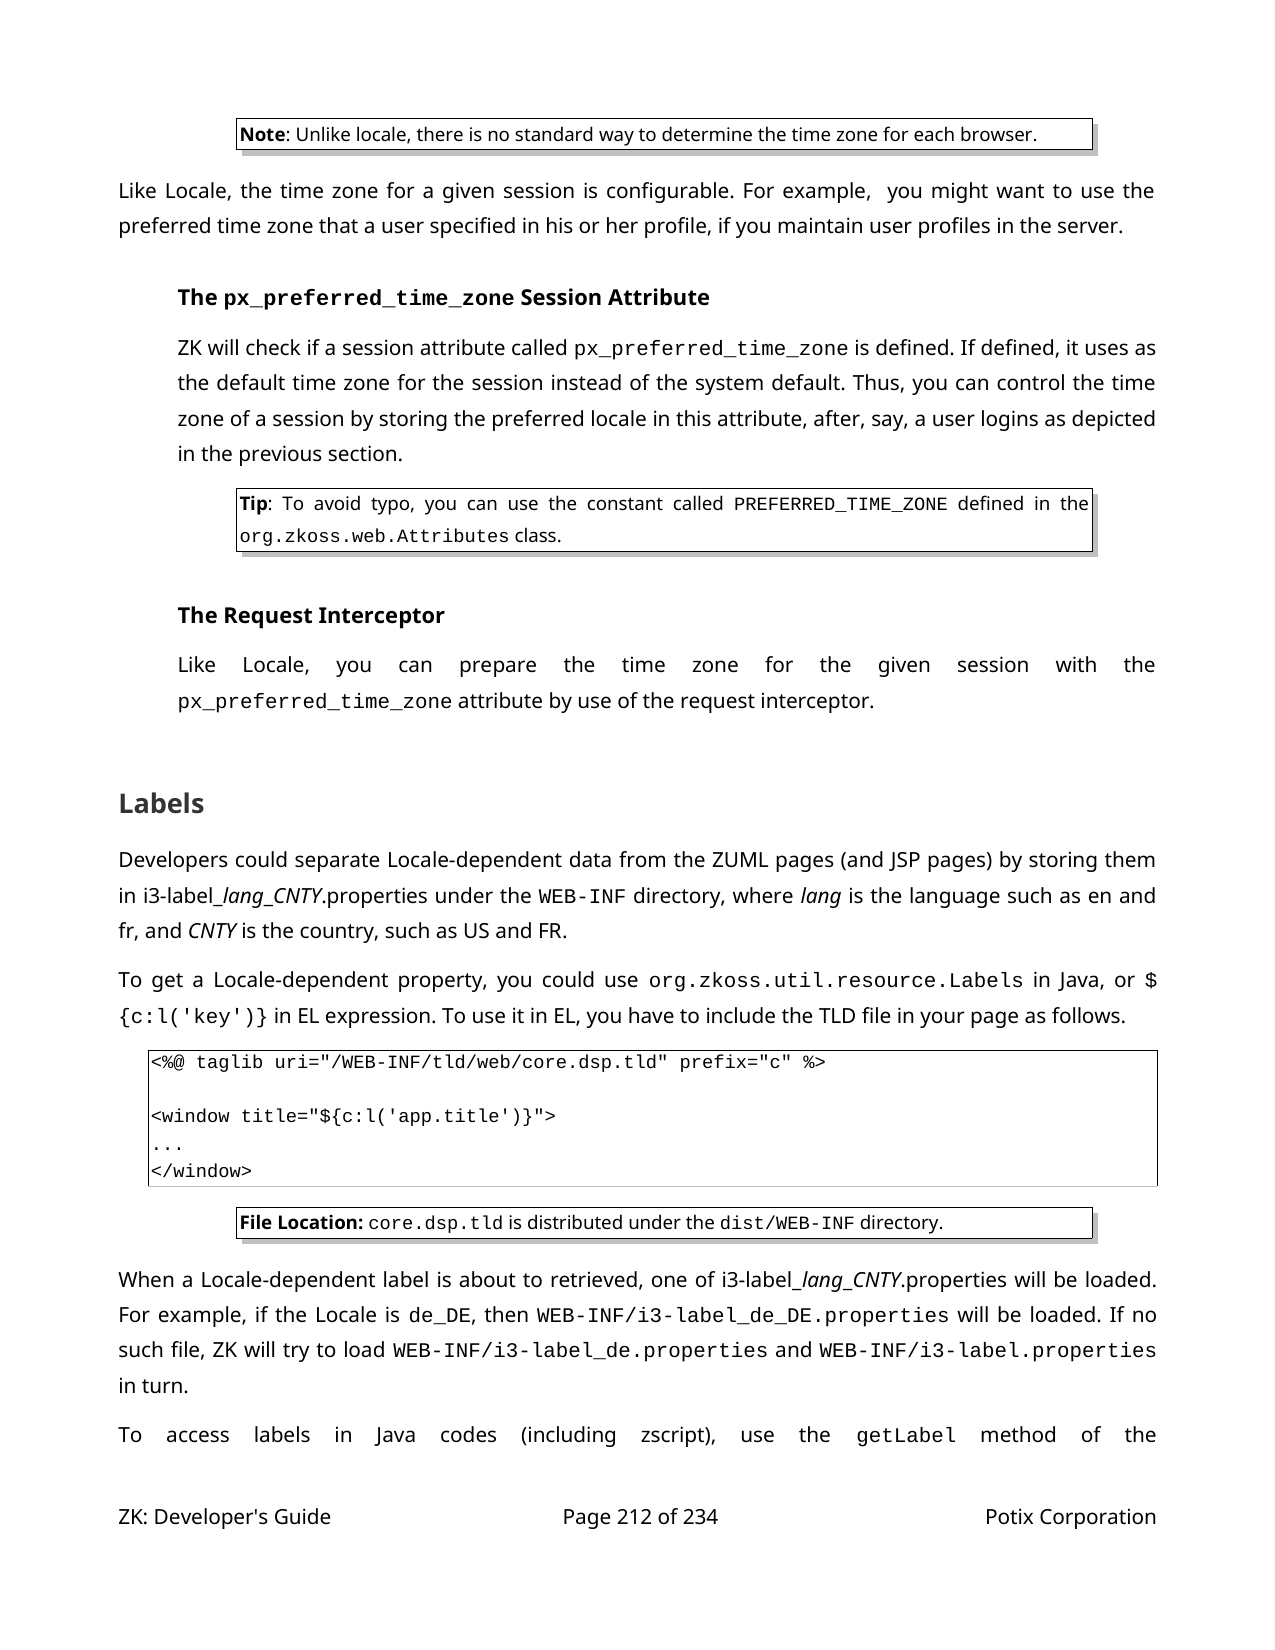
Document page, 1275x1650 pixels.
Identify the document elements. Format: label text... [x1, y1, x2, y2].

text Developers could separate Locale-dependent data from the ZUML pages (and JSP pages) by storing them in i3-label_lang_CNTY.properties under the WEB-INF directory, where lang is the language such as en and fr, and CNTY is the country, such as US and FR. [118, 846, 1157, 944]
text When a Locale-dependent label is about to retrieved, one of i3-label_lang_CNTY.properties will be loaded. For example, if the Locale is de_DE, then WEB-INF/i3-label_de_DE.properties will be loaded. If no such file, ZK will try to load WEB-INF/i3-label_de.properties and WEB-INF/i3-label.properties in turn. [118, 1265, 1157, 1399]
text File Location: core.dsp.tld is distributed under the dist/WEB-INF directory. [237, 1208, 1092, 1238]
text To get a Locale-dependent property, you could use org.zkoss.util.resource.Labels in Java, or ${c:l('key')} in EL expression. To use it in EL, you have to include the TLD file in your page as follows. [118, 965, 1157, 1029]
text Note: Unlike locale, there is no standard way to determine the time zone for each browser. [237, 119, 1092, 149]
text Like Locale, the time zone for a given session is configurable. For example, you might want to use the preferred time zone that a user specified in his or her profile, if you maintain user profiles in the server. [118, 176, 1157, 240]
text ZK will check if a session attribute called px_preferred_time_zone is defined. If defined, it uses as the default time zone for the session instead of the system default. Thus, you can control the time zone of a session by storing the preferred locale in this attribute, after, say, a user logins as depicted in the previous section. [177, 333, 1157, 467]
text To access labels in Java codes (including zscript), use the getLabel method of the [118, 1420, 1157, 1448]
text <%@ taglib uri="/WEB-INF/tld/web/core.dsp.tld" prefix="c" %> [149, 1051, 1157, 1074]
text Like Locale, you can prepare the time zone for the given session with the px_preferred_time_zone attribute by use of the request interceptor. [177, 651, 1157, 714]
subtitle The Request Interceptor [177, 600, 1157, 630]
text Tip: To avoid typo, you can use the constant called PREFERRED_TIME_ZONE defined in the org.zkoss.web.Attributes class. [237, 489, 1092, 551]
text <window title="${c:l('app.title')}"> [149, 1104, 1157, 1128]
text </window> [149, 1159, 1157, 1186]
subtitle Labels [118, 785, 1157, 822]
text ... [149, 1131, 1157, 1156]
subtitle The px_preferred_time_zone Session Attribute [177, 282, 1157, 312]
